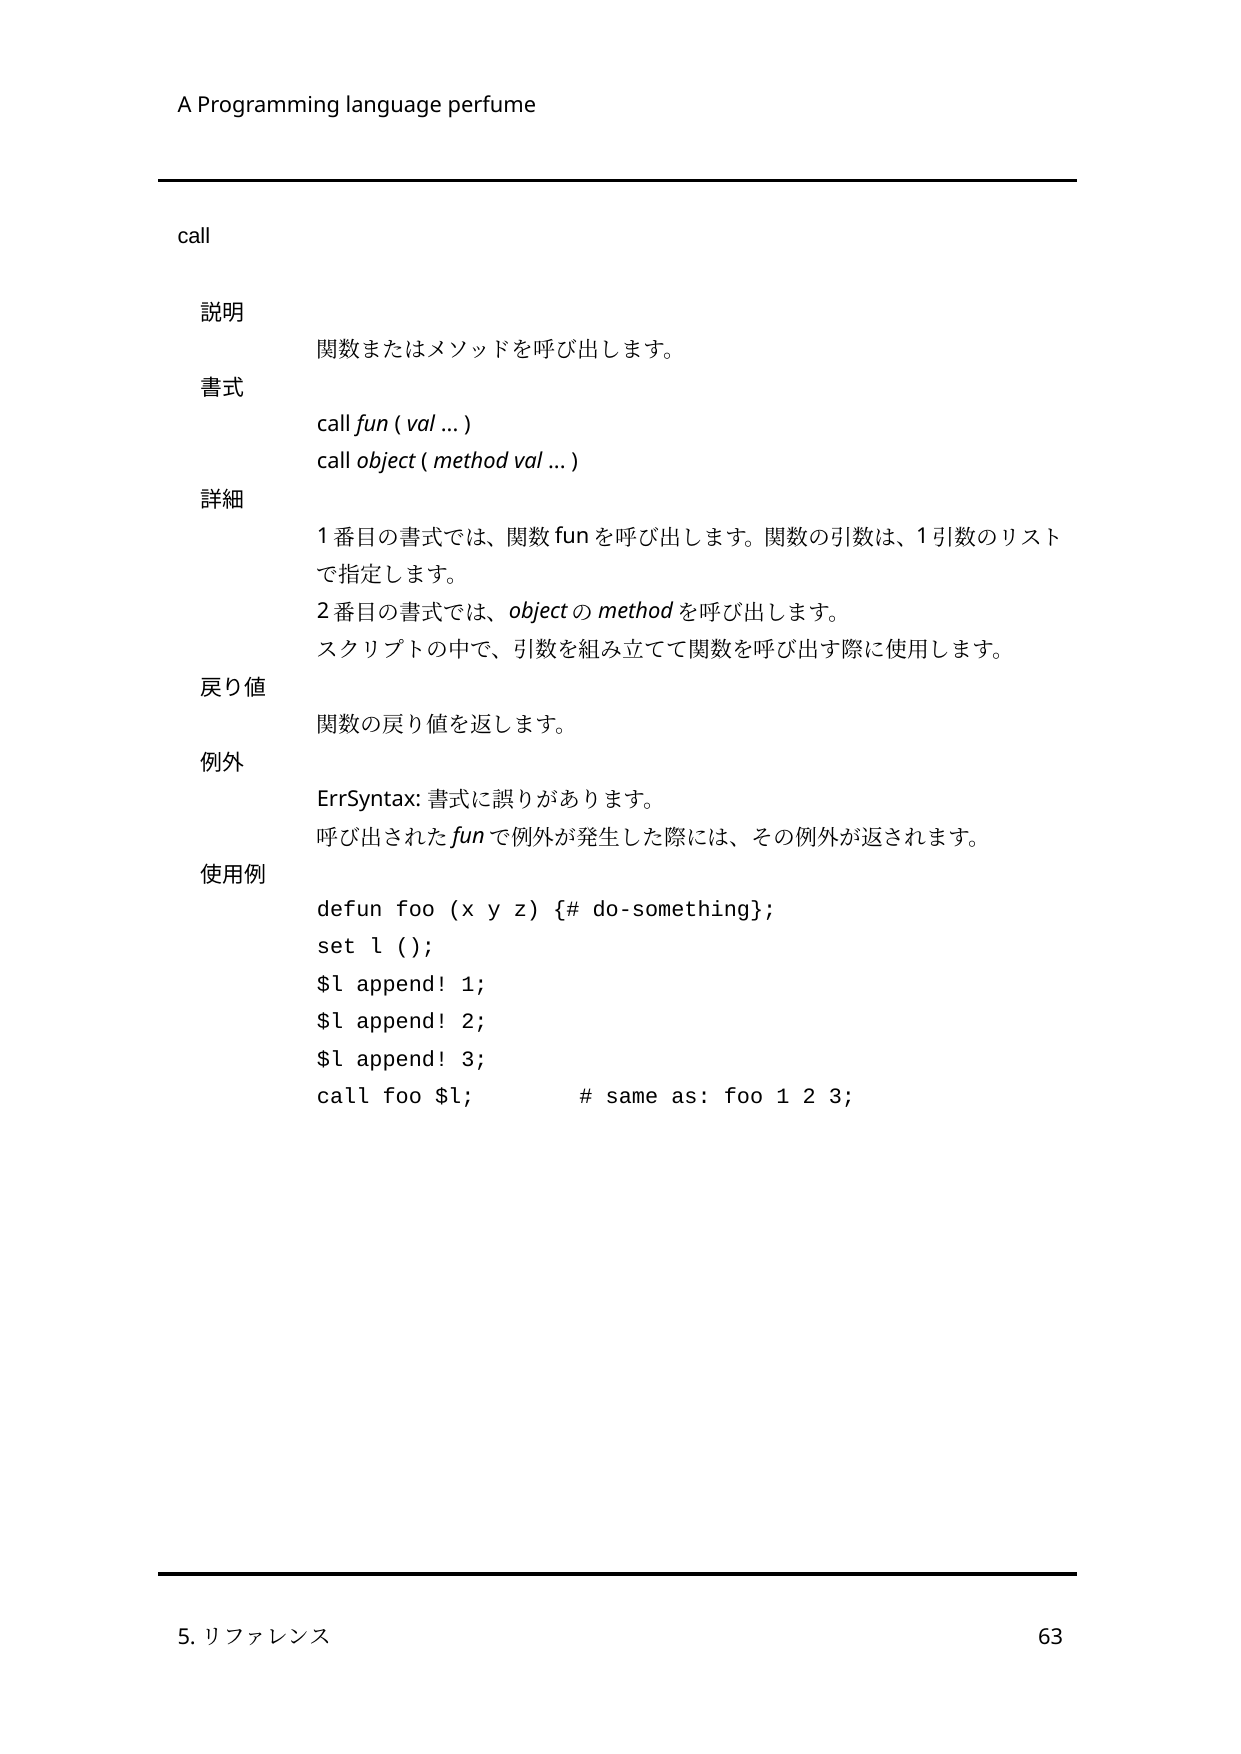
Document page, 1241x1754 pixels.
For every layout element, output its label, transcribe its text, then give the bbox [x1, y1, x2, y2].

table_cell 戻り値 [200, 667, 317, 742]
table_cell call fun ( val ... ) call object ( method val ... ) [317, 367, 1063, 479]
table_cell 1番目の書式では、関数funを呼び出します。関数の引数は、1引数のリストで指定します。 2番目の書式では、objectのmethodを呼び出します。 スクリプトの中で、引数を組み立てて関数を呼び出す際に使用します。 [317, 479, 1063, 667]
table_cell defun foo (x y z) {# do-something}; set l (); $l append! 1; $l append! 2; $l append! 3; call foo $l; # same as: foo 1 2 3; [317, 854, 1063, 1117]
table_cell 詳細 [200, 479, 317, 667]
table_cell 書式 [200, 367, 317, 479]
table_header 関数またはメソッドを呼び出します。 [317, 292, 1063, 367]
table_cell 使用例 [200, 854, 317, 1117]
table_header 説明 [200, 292, 317, 367]
table_cell 関数の戻り値を返します。 [317, 667, 1063, 742]
table_cell ErrSyntax: 書式に誤りがあります。 呼び出されたfunで例外が発生した際には、その例外が返されます。 [317, 742, 1063, 854]
table_cell 例外 [200, 742, 317, 854]
subtitle call [177, 217, 1063, 254]
